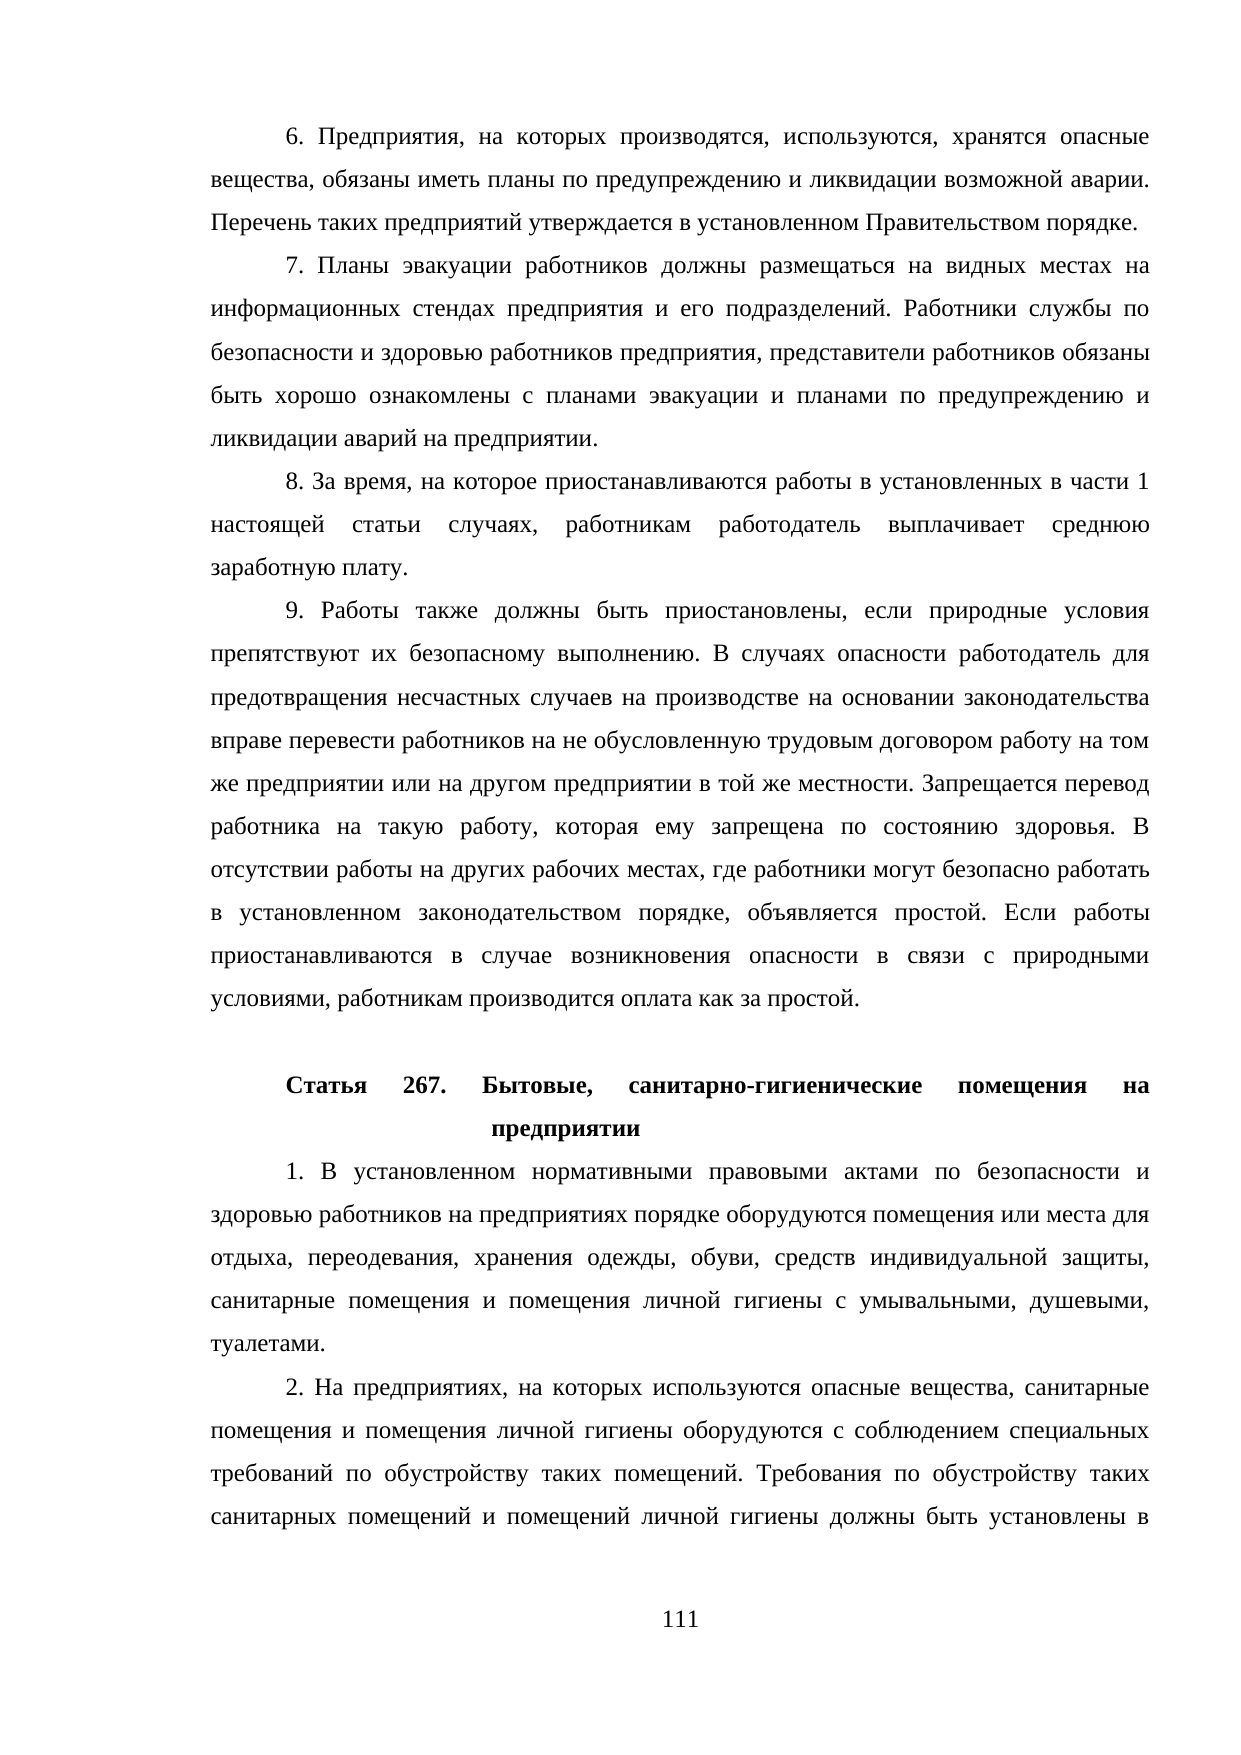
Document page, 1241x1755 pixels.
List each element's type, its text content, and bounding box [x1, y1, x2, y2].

text 1. В установленном нормативными правовыми актами по безопасности и здоровью работников на предприятиях порядке оборудуются помещения или места для отдыха, переодевания, хранения одежды, обуви, средств индивидуальной защиты, санитарные помещения и помещения личной гигиены с умывальными, душевыми, туалетами. [210, 1156, 1151, 1357]
text 6. Предприятия, на которых производятся, используются, хранятся опасные вещества, обязаны иметь планы по предупреждению и ликвидации возможной аварии. Перечень таких предприятий утверждается в установленном Правительством порядке. [210, 121, 1151, 236]
text 9. Работы также должны быть приостановлены, если природные условия препятствуют их безопасному выполнению. В случаях опасности работодатель для предотвращения несчастных случаев на производстве на основании законодательства вправе перевести работников на не обусловленную трудовым договором работу на том же предприятии или на другом предприятии в той же местности. Запрещается перевод работника на такую работу, которая ему запрещена по состоянию здоровья. В отсутствии работы на других рабочих местах, где работники могут безопасно работать в установленном законодательством порядке, объявляется простой. Если работы приостанавливаются в случае возникновения опасности в связи с природными условиями, работникам производится оплата как за простой. [210, 595, 1151, 1012]
text 7. Планы эвакуации работников должны размещаться на видных местах на информационных стендах предприятия и его подразделений. Работники службы по безопасности и здоровью работников предприятия, представители работников обязаны быть хорошо ознакомлены с планами эвакуации и планами по предупреждению и ликвидации аварий на предприятии. [210, 250, 1151, 452]
text 8. За время, на которое приостанавливаются работы в установленных в части 1 настоящей статьи случаях, работникам работодатель выплачивает среднюю заработную плату. [210, 466, 1151, 581]
text 2. На предприятиях, на которых используются опасные вещества, санитарные помещения и помещения личной гигиены оборудуются с соблюдением специальных требований по обустройству таких помещений. Требования по обустройству таких санитарных помещений и помещений личной гигиены должны быть установлены в [210, 1372, 1151, 1530]
text Статья 267. Бытовые, санитарно-гигиенические помещения на предприятии [285, 1070, 1151, 1142]
